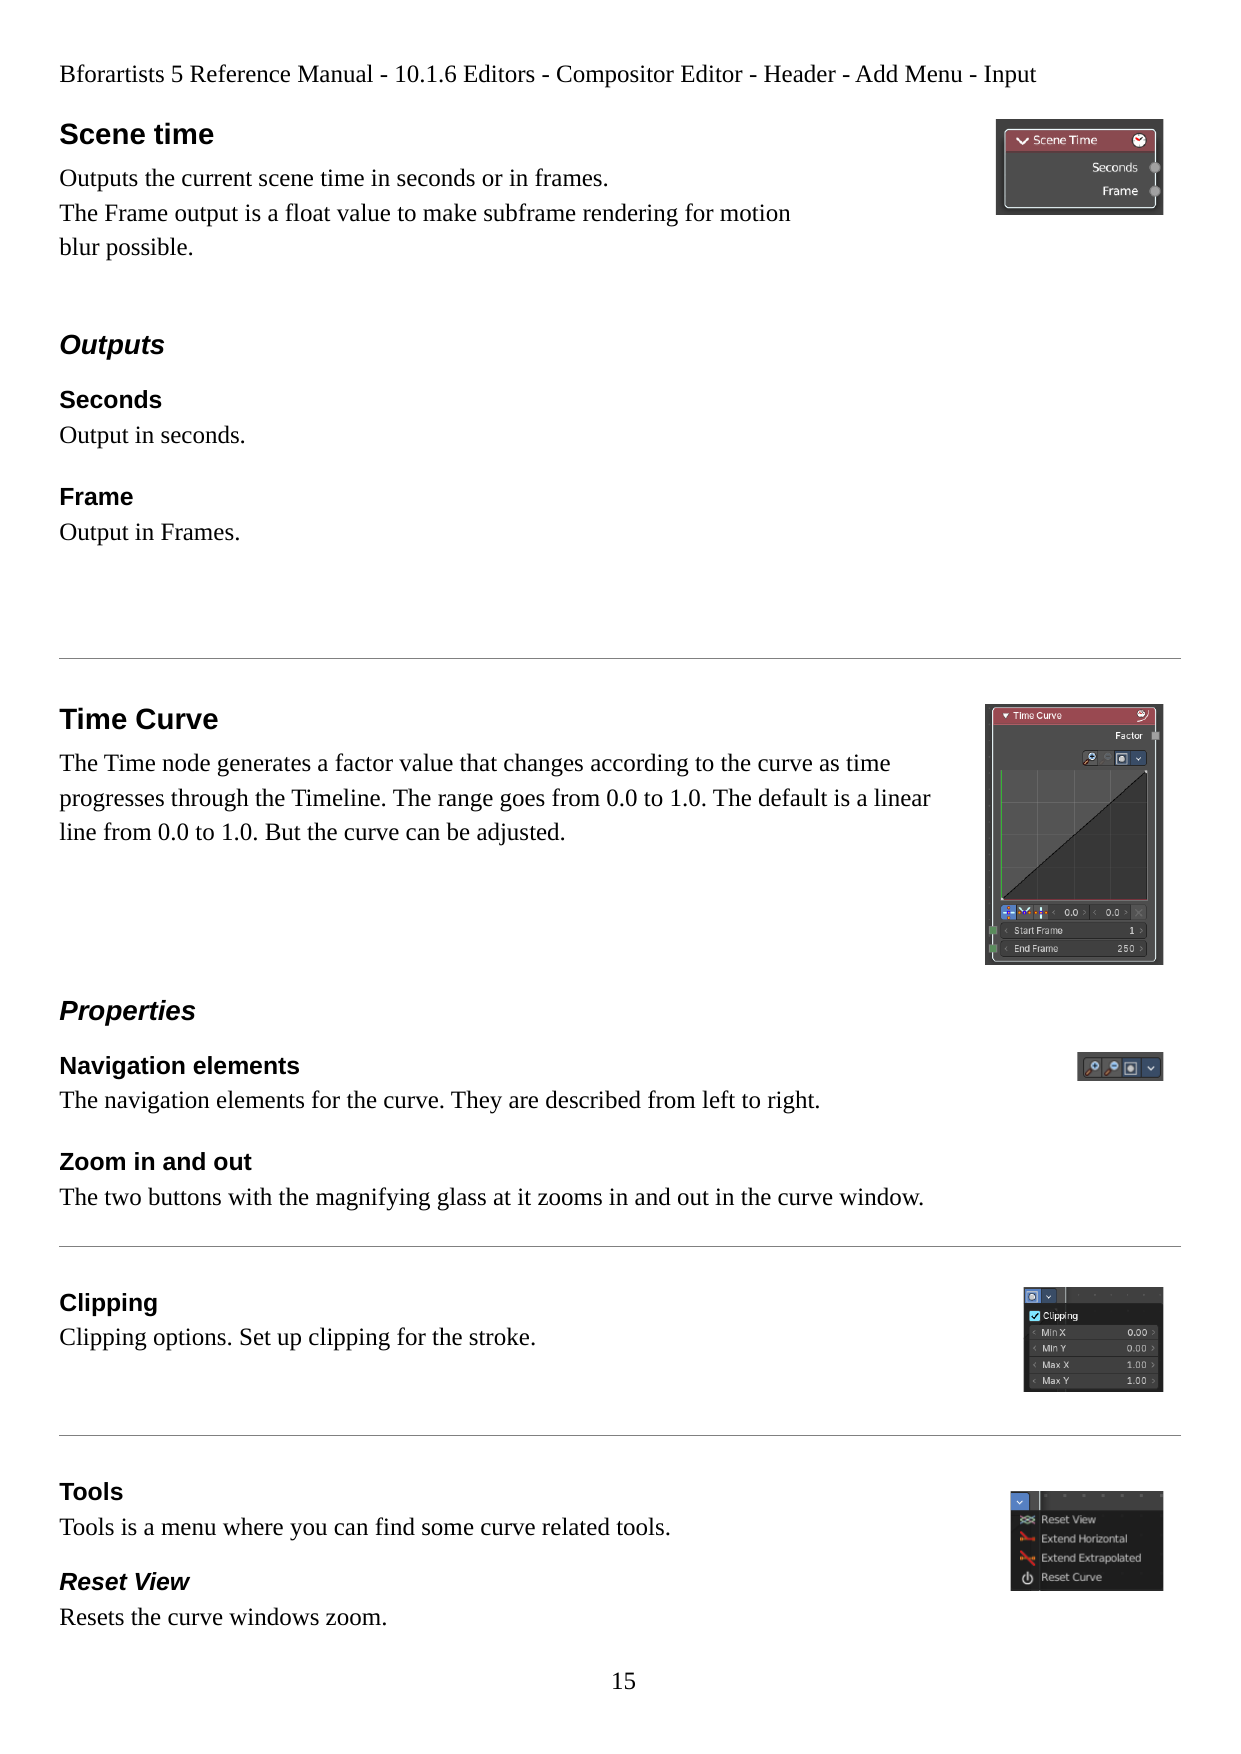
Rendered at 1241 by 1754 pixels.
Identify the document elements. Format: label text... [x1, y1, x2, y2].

text Resets the curve windows zoom. [59, 1602, 1181, 1631]
picture [985, 704, 1164, 965]
text Output in Frames. [59, 517, 1181, 545]
text The navigation elements for the curve. They are described from left to right. [59, 1086, 1181, 1114]
subtitle Properties [59, 994, 1181, 1026]
subtitle Scene time [59, 117, 1181, 151]
picture [1077, 1052, 1164, 1081]
subtitle Reset View [59, 1567, 1181, 1596]
subtitle [1164, 1288, 1181, 1316]
subtitle Outputs [59, 328, 1181, 360]
picture [1010, 1491, 1164, 1591]
subtitle Clipping [59, 1288, 1023, 1316]
subtitle Frame [59, 482, 1181, 510]
text Outputs the current scene time in seconds or in frames. The Frame output is a float value to make subframe rendering for motion blur possible. [59, 163, 1181, 296]
text The two buttons with the magnifying glass at it zooms in and out in the curve window. [59, 1182, 1181, 1211]
subtitle Seconds [59, 385, 1181, 414]
text Clipping options. Set up clipping for the stroke. [59, 1322, 1023, 1351]
subtitle Zoom in and out [59, 1147, 1181, 1176]
picture [995, 119, 1164, 215]
text The Time node generates a factor value that changes according to the curve as time progresses through the Timeline. The range goes from 0.0 to 1.0. The default is a linear line from 0.0 to 1.0. But the curve can be adjusted. [59, 748, 985, 846]
subtitle Time Curve [59, 702, 1181, 736]
text Tools is a menu where you can find some curve related tools. [59, 1512, 1010, 1541]
text Output in seconds. [59, 420, 1181, 449]
picture [1023, 1287, 1164, 1392]
subtitle Navigation elements [59, 1051, 1181, 1079]
subtitle Tools [59, 1477, 1181, 1506]
